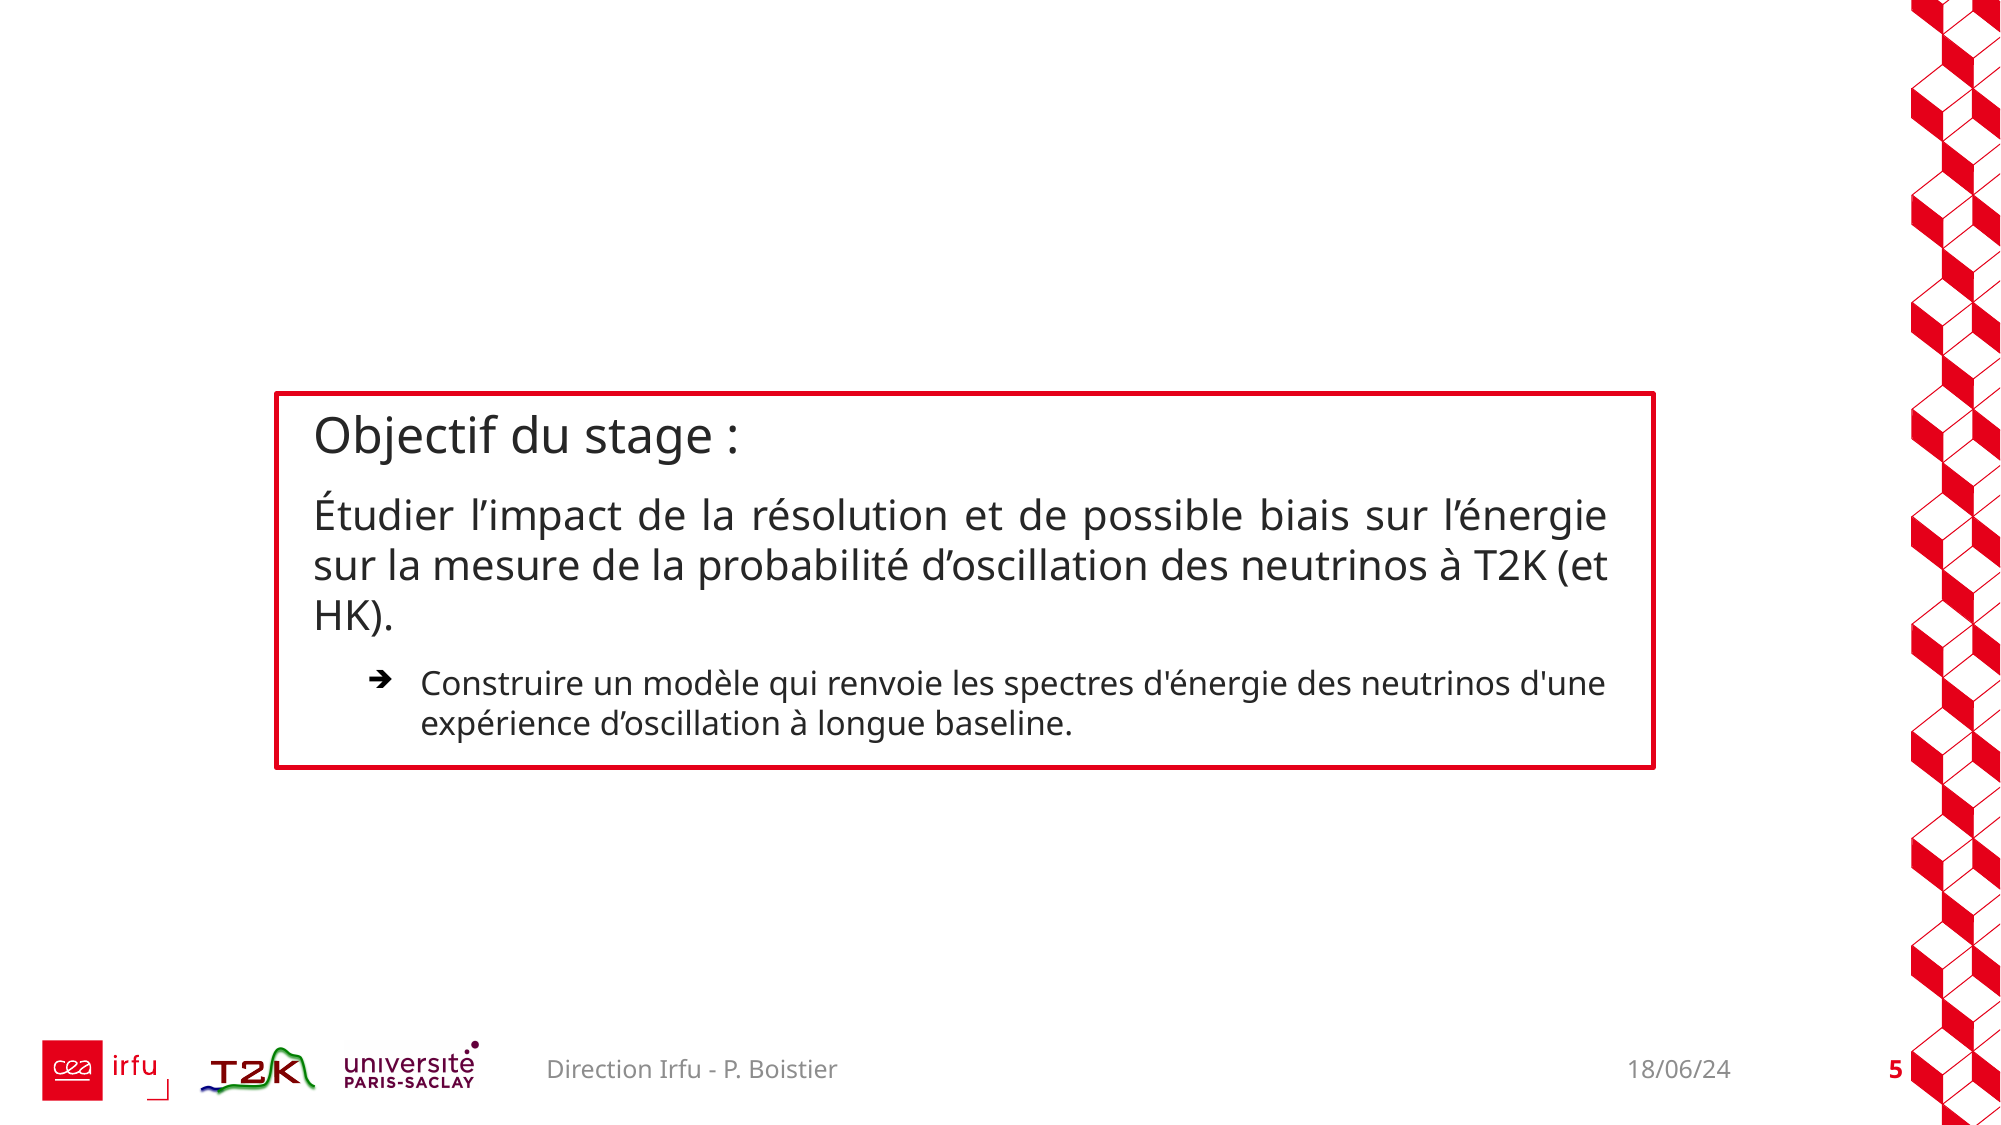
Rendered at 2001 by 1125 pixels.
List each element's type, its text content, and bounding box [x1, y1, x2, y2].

list Objectif du stage : Étudier l’impact de la résolution et de possible biais sur l’énergie sur la mesure de la probabilité d’oscillation des neutrinos à T2K (et HK). Construire un modèle qui renvoie les spectres d'énergie des neutrinos d'une expérience d’oscillation à longue baseline. [276, 393, 1654, 768]
picture [196, 1040, 318, 1101]
picture [344, 1040, 479, 1089]
